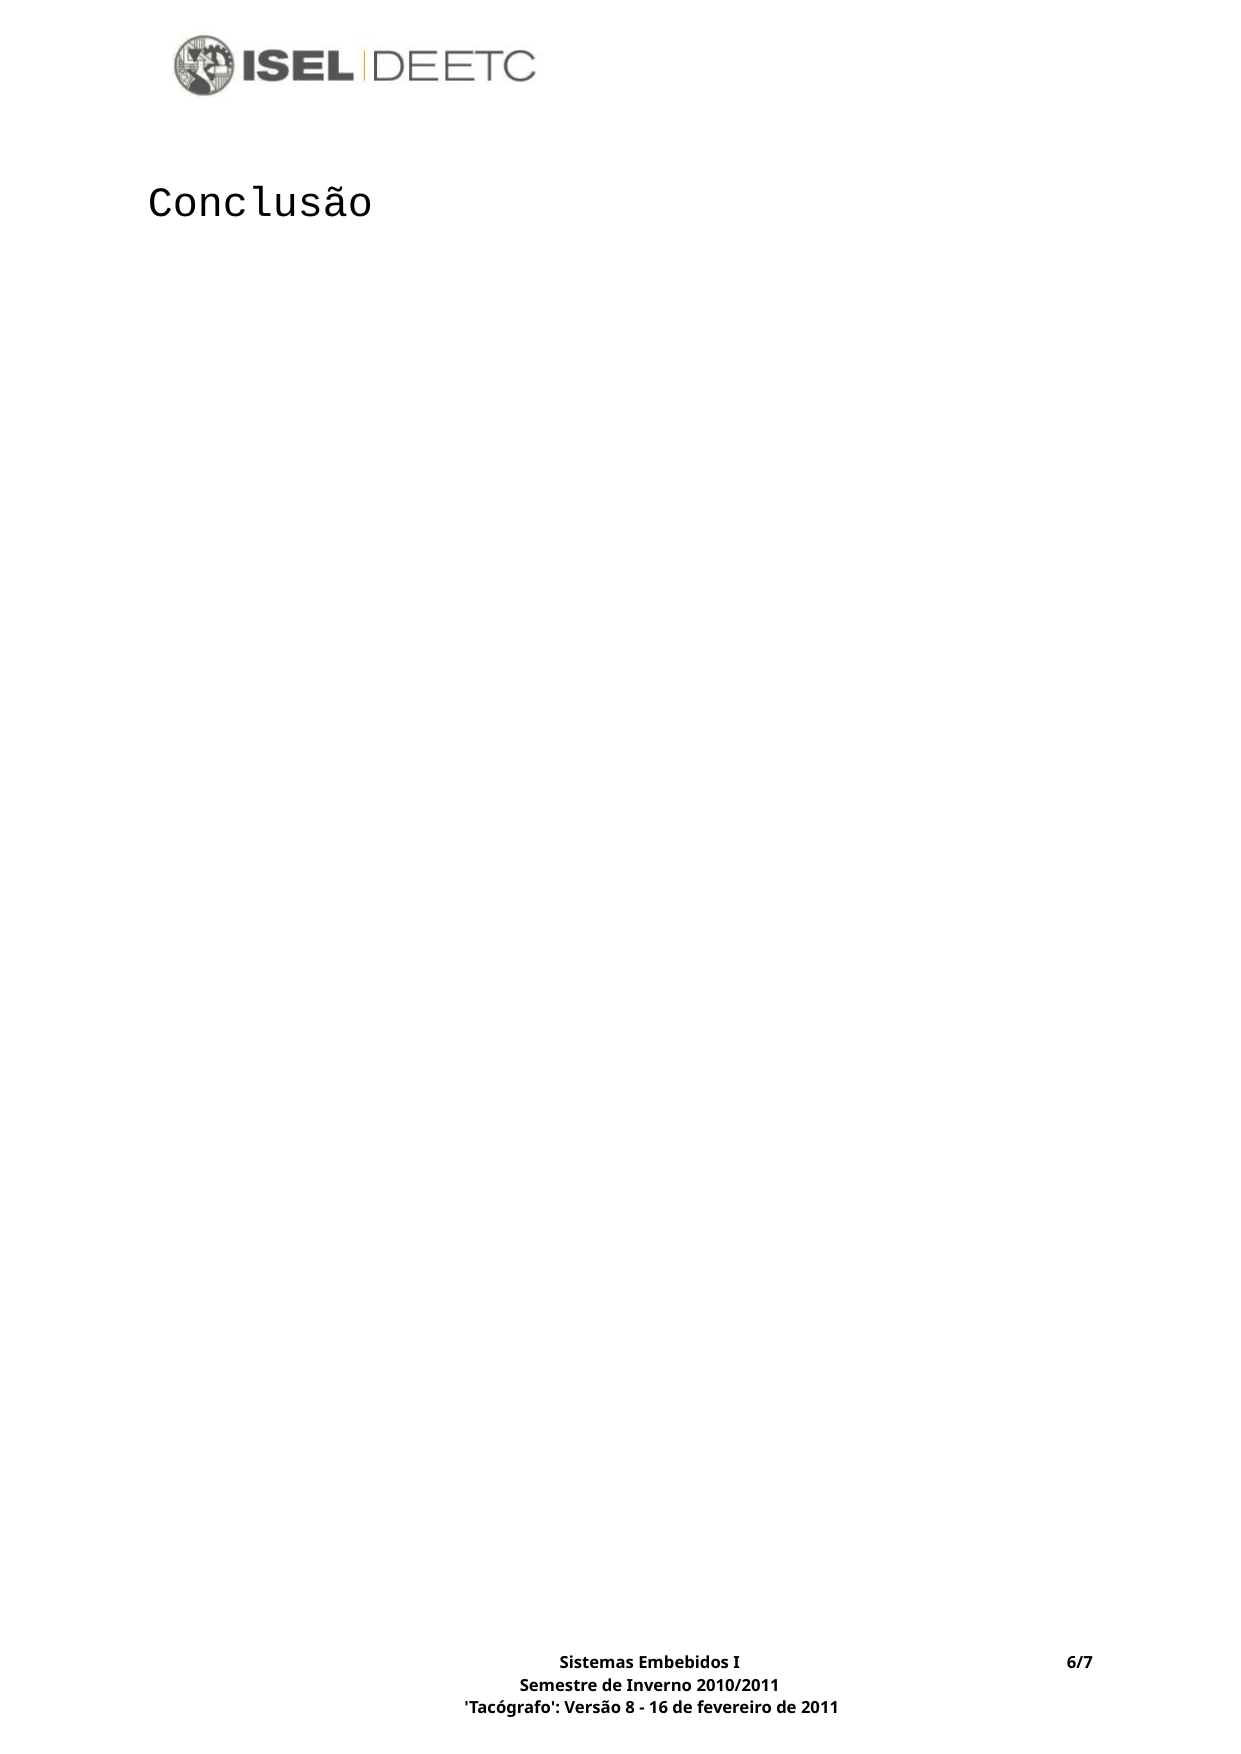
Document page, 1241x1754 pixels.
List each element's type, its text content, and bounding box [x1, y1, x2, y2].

subtitle Conclusão [148, 181, 1093, 228]
picture [164, 20, 566, 121]
